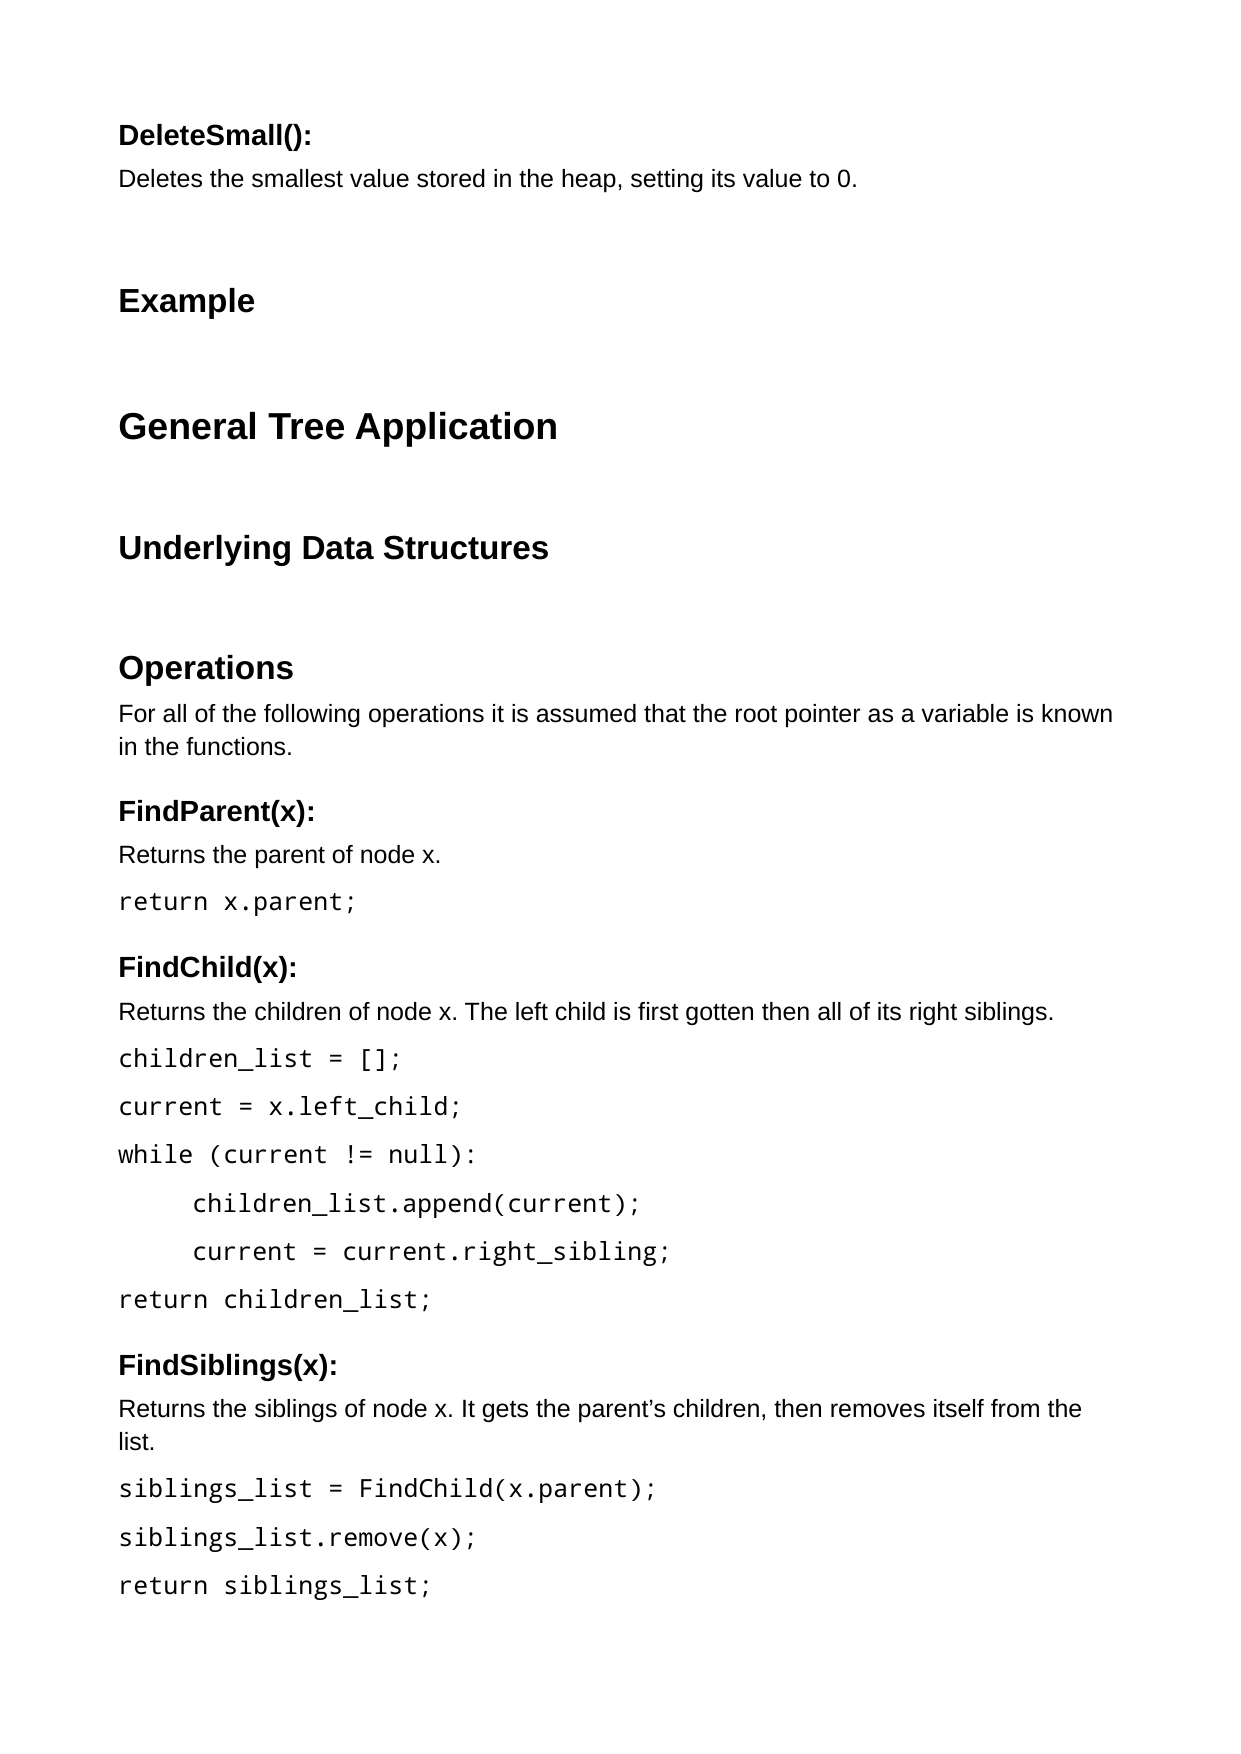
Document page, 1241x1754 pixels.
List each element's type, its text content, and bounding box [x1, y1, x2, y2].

text current = x.left_child; [118, 1092, 1122, 1122]
subtitle FindParent(x): [118, 794, 1122, 827]
text return siblings_list; [118, 1571, 1122, 1600]
text return children_list; [118, 1285, 1122, 1314]
text Returns the children of node x. The left child is first gotten then all of its right siblings. [118, 996, 1122, 1025]
subtitle FindChild(x): [118, 950, 1122, 984]
text children_list.append(current); [118, 1189, 1122, 1218]
text For all of the following operations it is assumed that the root pointer as a variable is known in the functions. [118, 699, 1122, 761]
subtitle FindSiblings(x): [118, 1348, 1122, 1382]
subtitle General Tree Application [118, 404, 1122, 447]
subtitle DeleteSmall(): [118, 118, 1122, 152]
text Deletes the smallest value stored in the heap, setting its value to 0. [118, 164, 1122, 193]
subtitle Operations [118, 648, 1122, 686]
subtitle Example [118, 281, 1122, 319]
text Returns the parent of node x. [118, 840, 1122, 869]
text return x.parent; [118, 888, 1122, 917]
text current = current.right_sibling; [118, 1237, 1122, 1266]
text siblings_list.remove(x); [118, 1523, 1122, 1552]
text while (current != null): [118, 1141, 1122, 1170]
text Returns the siblings of node x. It gets the parent’s children, then removes itself from the list. [118, 1394, 1122, 1456]
text children_list = []; [118, 1044, 1122, 1073]
text siblings_list = FindChild(x.parent); [118, 1475, 1122, 1504]
subtitle Underlying Data Structures [118, 528, 1122, 567]
